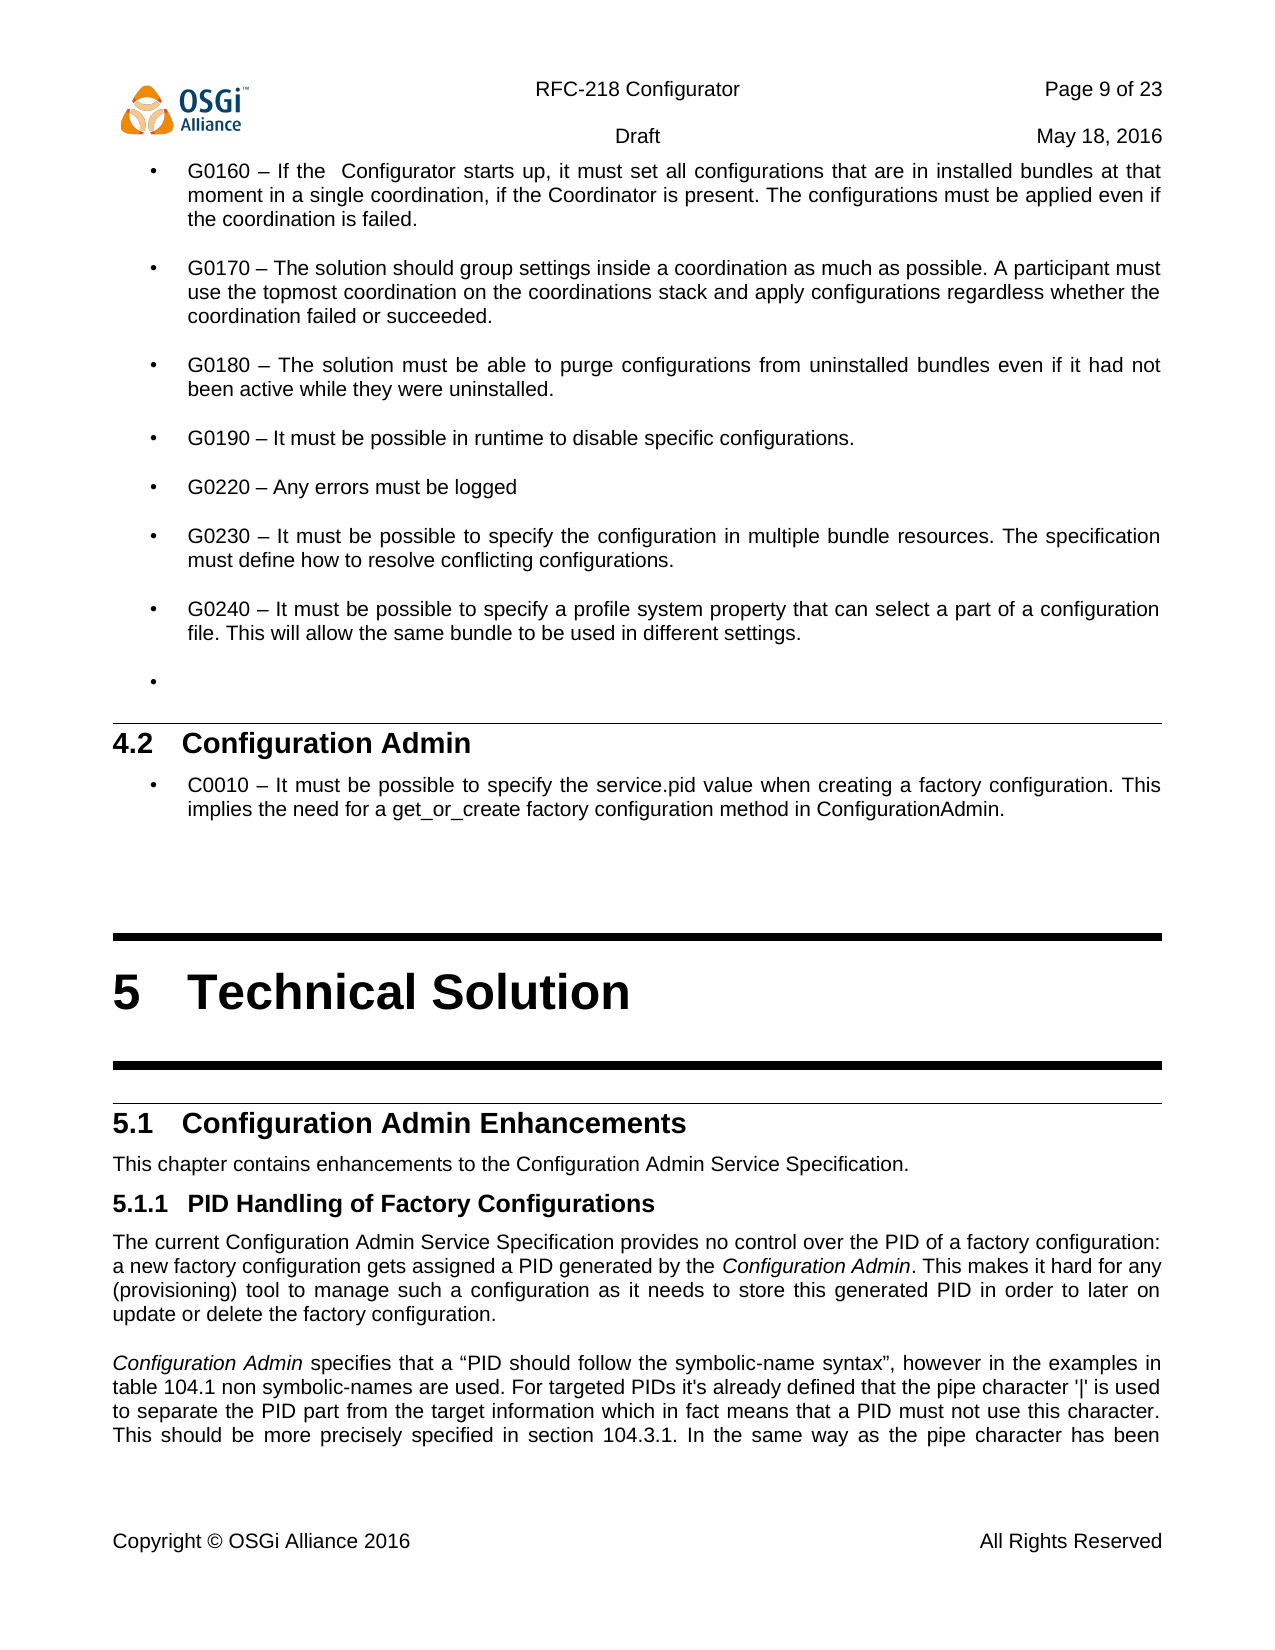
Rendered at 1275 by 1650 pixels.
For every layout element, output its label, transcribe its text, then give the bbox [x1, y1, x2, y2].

list G0180 – The solution must be able to purge configurations from uninstalled bundles even if it had not been active while they were uninstalled. [150, 353, 1162, 401]
list C0010 – It must be possible to specify the service.pid value when creating a factory configuration. This implies the need for a get_or_create factory configuration method in ConfigurationAdmin. [150, 772, 1162, 821]
subtitle Technical Solution [112, 934, 1162, 1070]
subtitle PID Handling of Factory Configurations [112, 1189, 1162, 1217]
subtitle Configuration Admin Enhancements [112, 1104, 1162, 1140]
picture [113, 78, 257, 142]
subtitle Configuration Admin [112, 724, 1162, 760]
list G0170 – The solution should group settings inside a coordination as much as possible. A participant must use the topmost coordination on the coordinations stack and apply configurations regardless whether the coordination failed or succeeded. [150, 256, 1162, 328]
list G0220 – Any errors must be logged [150, 475, 1162, 499]
list G0160 – If the Configurator starts up, it must set all configurations that are in installed bundles at that moment in a single coordination, if the Coordinator is present. The configurations must be applied even if the coordination is failed. [150, 159, 1162, 231]
text This chapter contains enhancements to the Configuration Admin Service Specification. [112, 1152, 1162, 1176]
text Configuration Admin specifies that a “PID should follow the symbolic-name syntax”, however in the examples in table 104.1 non symbolic-names are used. For targeted PIDs it's already defined that the pipe character '|' is used to separate the PID part from the target information which in fact means that a PID must not use this character. This should be more precisely specified in section 104.3.1. In the same way as the pipe character has been [112, 1351, 1162, 1447]
list G0230 – It must be possible to specify the configuration in multiple bundle resources. The specification must define how to resolve conflicting configurations. [150, 524, 1162, 572]
list G0240 – It must be possible to specify a profile system property that can select a part of a configuration file. This will allow the same bundle to be used in different settings. [150, 597, 1162, 645]
text The current Configuration Admin Service Specification provides no control over the PID of a factory configuration: a new factory configuration gets assigned a PID generated by the Configuration Admin. This makes it hard for any (provisioning) tool to manage such a configuration as it needs to store this generated PID in order to later on update or delete the factory configuration. [112, 1230, 1162, 1326]
list G0190 – It must be possible in runtime to disable specific configurations. [150, 426, 1162, 450]
